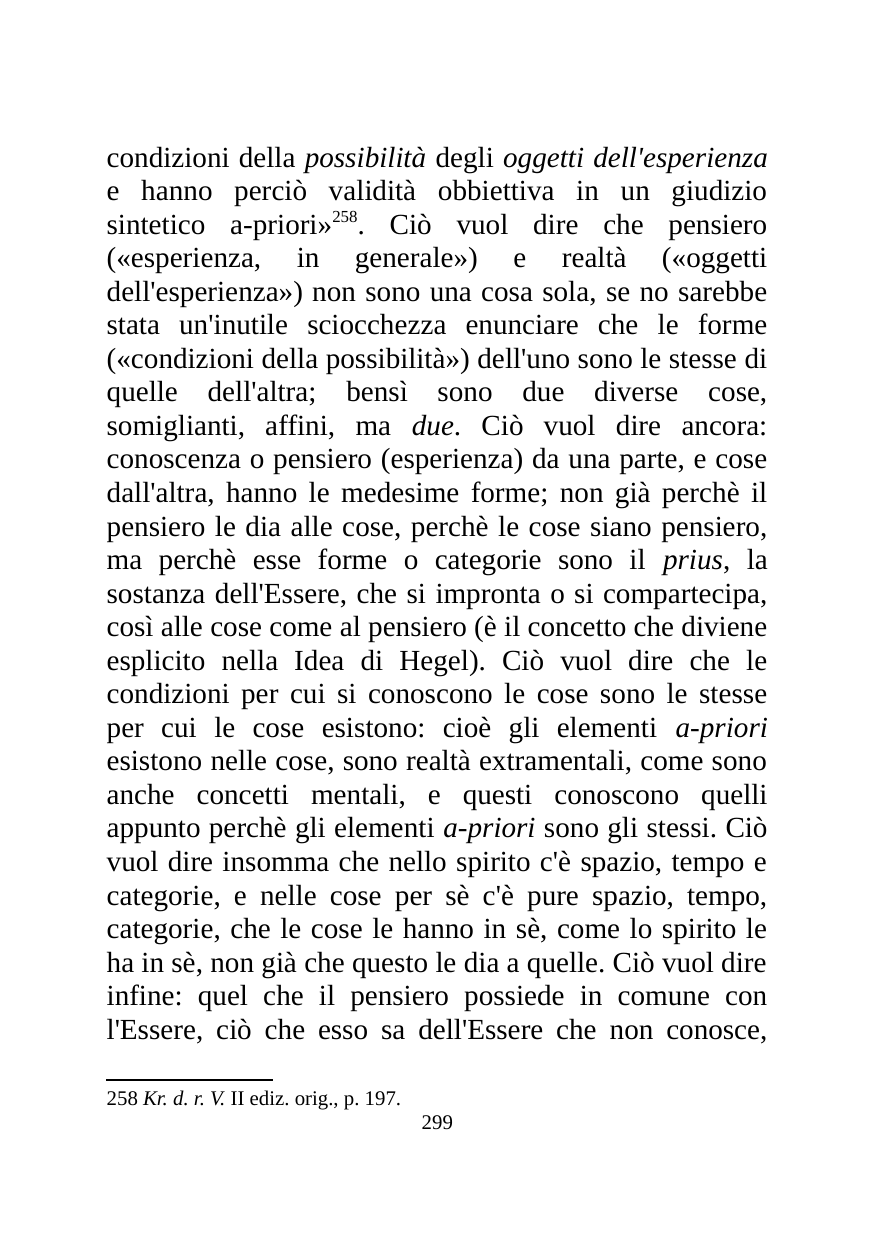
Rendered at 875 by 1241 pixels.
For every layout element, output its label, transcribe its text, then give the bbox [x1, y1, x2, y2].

text Kr. d. r. V. II ediz. orig., p. 197. [106, 1086, 768, 1110]
text condizioni della possibilità degli oggetti dell'esperienza e hanno perciò validità obbiettiva in un giudizio sintetico a-priori». Ciò vuol dire che pensiero («esperienza, in generale») e realtà («oggetti dell'esperienza») non sono una cosa sola, se no sarebbe stata un'inutile sciocchezza enunciare che le forme («condizioni della possibilità») dell'uno sono le stesse di quelle dell'altra; bensì sono due diverse cose, somiglianti, affini, ma due. Ciò vuol dire ancora: conoscenza o pensiero (esperienza) da una parte, e cose dall'altra, hanno le medesime forme; non già perchè il pensiero le dia alle cose, perchè le cose siano pensiero, ma perchè esse forme o categorie sono il prius, la sostanza dell'Essere, che si impronta o si compartecipa, così alle cose come al pensiero (è il concetto che diviene esplicito nella Idea di Hegel). Ciò vuol dire che le condizioni per cui si conoscono le cose sono le stesse per cui le cose esistono: cioè gli elementi a-priori esistono nelle cose, sono realtà extramentali, come sono anche concetti mentali, e questi conoscono quelli appunto perchè gli elementi a-priori sono gli stessi. Ciò vuol dire insomma che nello spirito c'è spazio, tempo e categorie, e nelle cose per sè c'è pure spazio, tempo, categorie, che le cose le hanno in sè, come lo spirito le ha in sè, non già che questo le dia a quelle. Ciò vuol dire infine: quel che il pensiero possiede in comune con l'Essere, ciò che esso sa dell'Essere che non conosce, [106, 140, 768, 1045]
